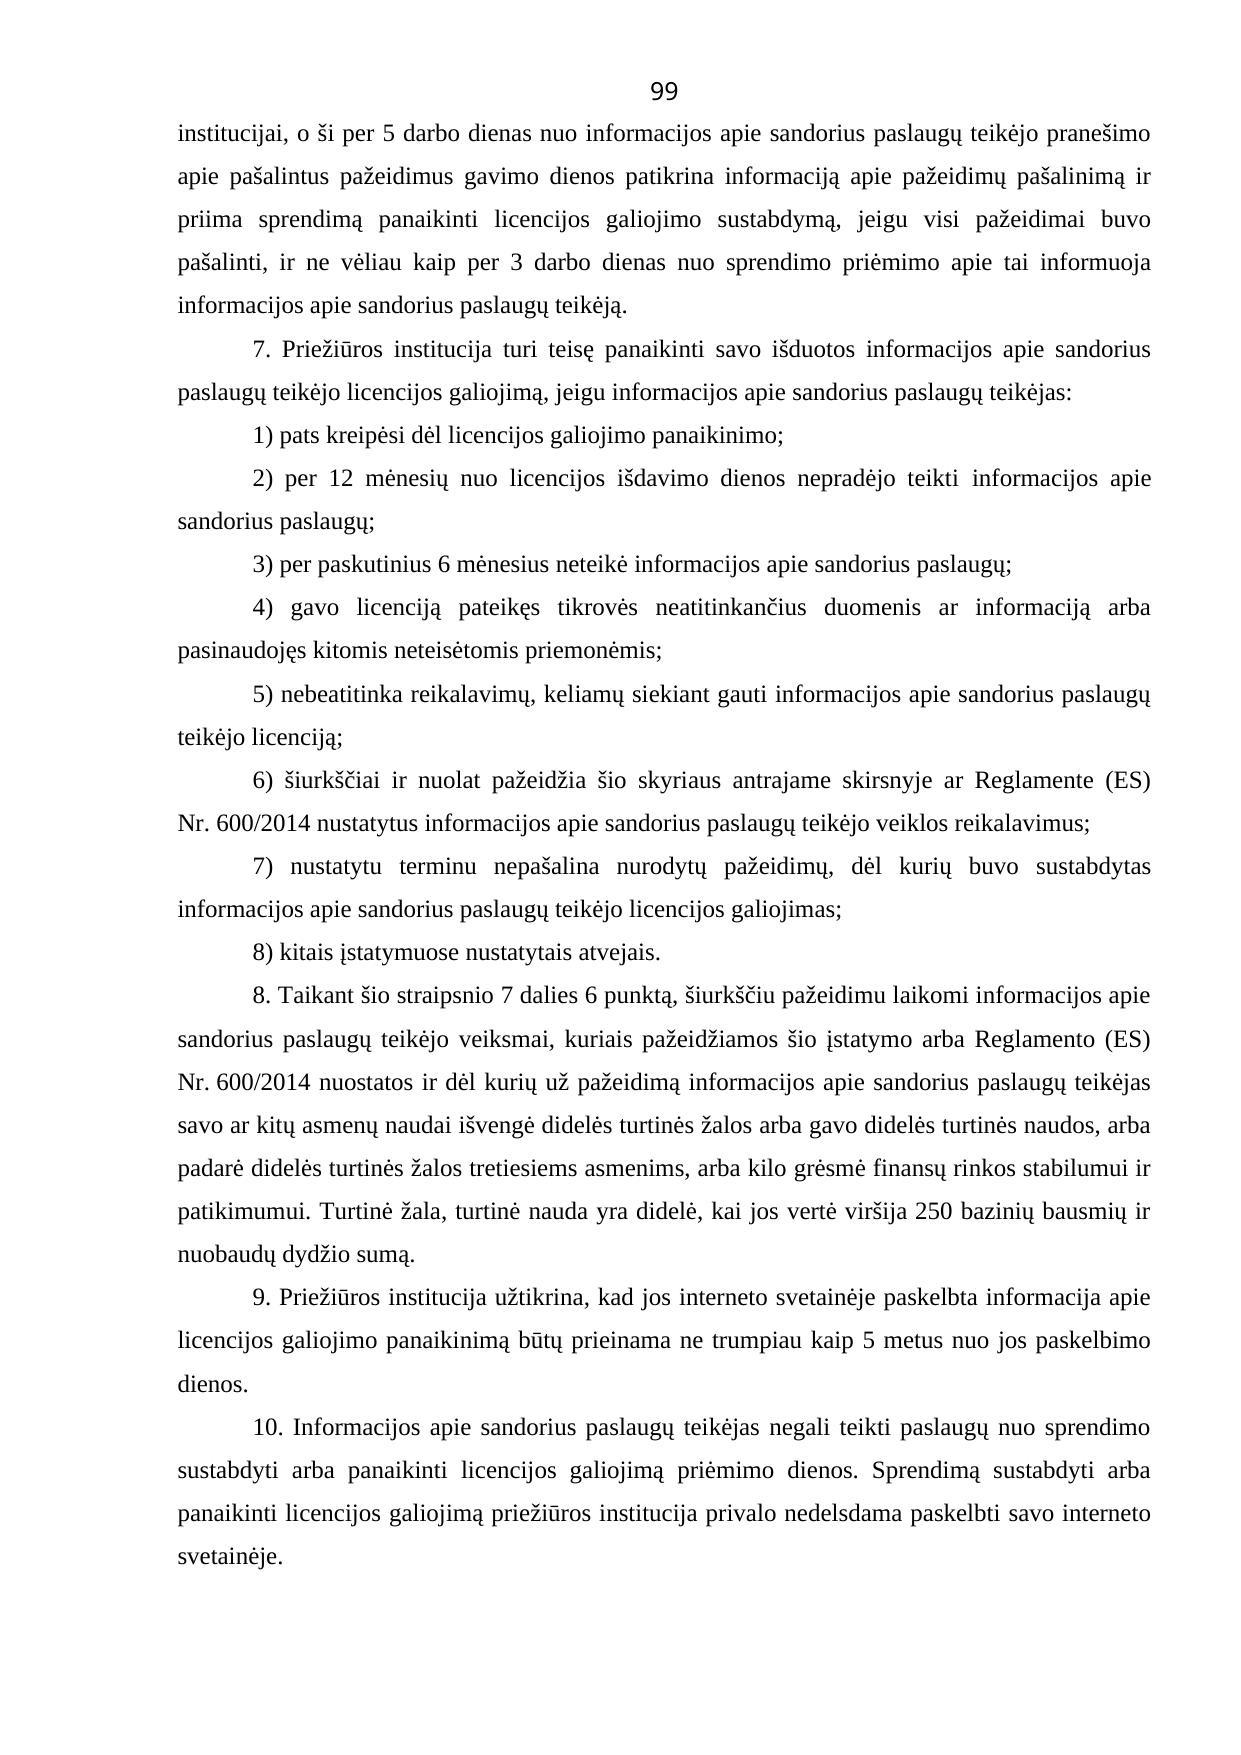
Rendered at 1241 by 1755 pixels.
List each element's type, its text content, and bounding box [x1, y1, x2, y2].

text 10. Informacijos apie sandorius paslaugų teikėjas negali teikti paslaugų nuo sprendimo sustabdyti arba panaikinti licencijos galiojimą priėmimo dienos. Sprendimą sustabdyti arba panaikinti licencijos galiojimą priežiūros institucija privalo nedelsdama paskelbti savo interneto svetainėje. [177, 1412, 1152, 1570]
text 5) nebeatitinka reikalavimų, keliamų siekiant gauti informacijos apie sandorius paslaugų teikėjo licenciją; [177, 679, 1152, 751]
text 7) nustatytu terminu nepašalina nurodytų pažeidimų, dėl kurių buvo sustabdytas informacijos apie sandorius paslaugų teikėjo licencijos galiojimas; [177, 851, 1152, 923]
text 8. Taikant šio straipsnio 7 dalies 6 punktą, šiurkščiu pažeidimu laikomi informacijos apie sandorius paslaugų teikėjo veiksmai, kuriais pažeidžiamos šio įstatymo arba Reglamento (ES) Nr. 600/2014 nuostatos ir dėl kurių už pažeidimą informacijos apie sandorius paslaugų teikėjas savo ar kitų asmenų naudai išvengė didelės turtinės žalos arba gavo didelės turtinės naudos, arba padarė didelės turtinės žalos tretiesiems asmenims, arba kilo grėsmė finansų rinkos stabilumui ir patikimumui. Turtinė žala, turtinė nauda yra didelė, kai jos vertė viršija 250 bazinių bausmių ir nuobaudų dydžio sumą. [177, 981, 1152, 1268]
text institucijai, o ši per 5 darbo dienas nuo informacijos apie sandorius paslaugų teikėjo pranešimo apie pašalintus pažeidimus gavimo dienos patikrina informaciją apie pažeidimų pašalinimą ir priima sprendimą panaikinti licencijos galiojimo sustabdymą, jeigu visi pažeidimai buvo pašalinti, ir ne vėliau kaip per 3 darbo dienas nuo sprendimo priėmimo apie tai informuoja informacijos apie sandorius paslaugų teikėją. [177, 118, 1152, 319]
text 1) pats kreipėsi dėl licencijos galiojimo panaikinimo; [177, 420, 1152, 449]
text 2) per 12 mėnesių nuo licencijos išdavimo dienos nepradėjo teikti informacijos apie sandorius paslaugų; [177, 463, 1152, 535]
text 9. Priežiūros institucija užtikrina, kad jos interneto svetainėje paskelbta informacija apie licencijos galiojimo panaikinimą būtų prieinama ne trumpiau kaip 5 metus nuo jos paskelbimo dienos. [177, 1282, 1152, 1397]
text 8) kitais įstatymuose nustatytais atvejais. [177, 937, 1152, 966]
text 7. Priežiūros institucija turi teisę panaikinti savo išduotos informacijos apie sandorius paslaugų teikėjo licencijos galiojimą, jeigu informacijos apie sandorius paslaugų teikėjas: [177, 334, 1152, 406]
text 6) šiurkščiai ir nuolat pažeidžia šio skyriaus antrajame skirsnyje ar Reglamente (ES) Nr. 600/2014 nustatytus informacijos apie sandorius paslaugų teikėjo veiklos reikalavimus; [177, 765, 1152, 837]
text 4) gavo licenciją pateikęs tikrovės neatitinkančius duomenis ar informaciją arba pasinaudojęs kitomis neteisėtomis priemonėmis; [177, 592, 1152, 664]
text 3) per paskutinius 6 mėnesius neteikė informacijos apie sandorius paslaugų; [177, 549, 1152, 578]
